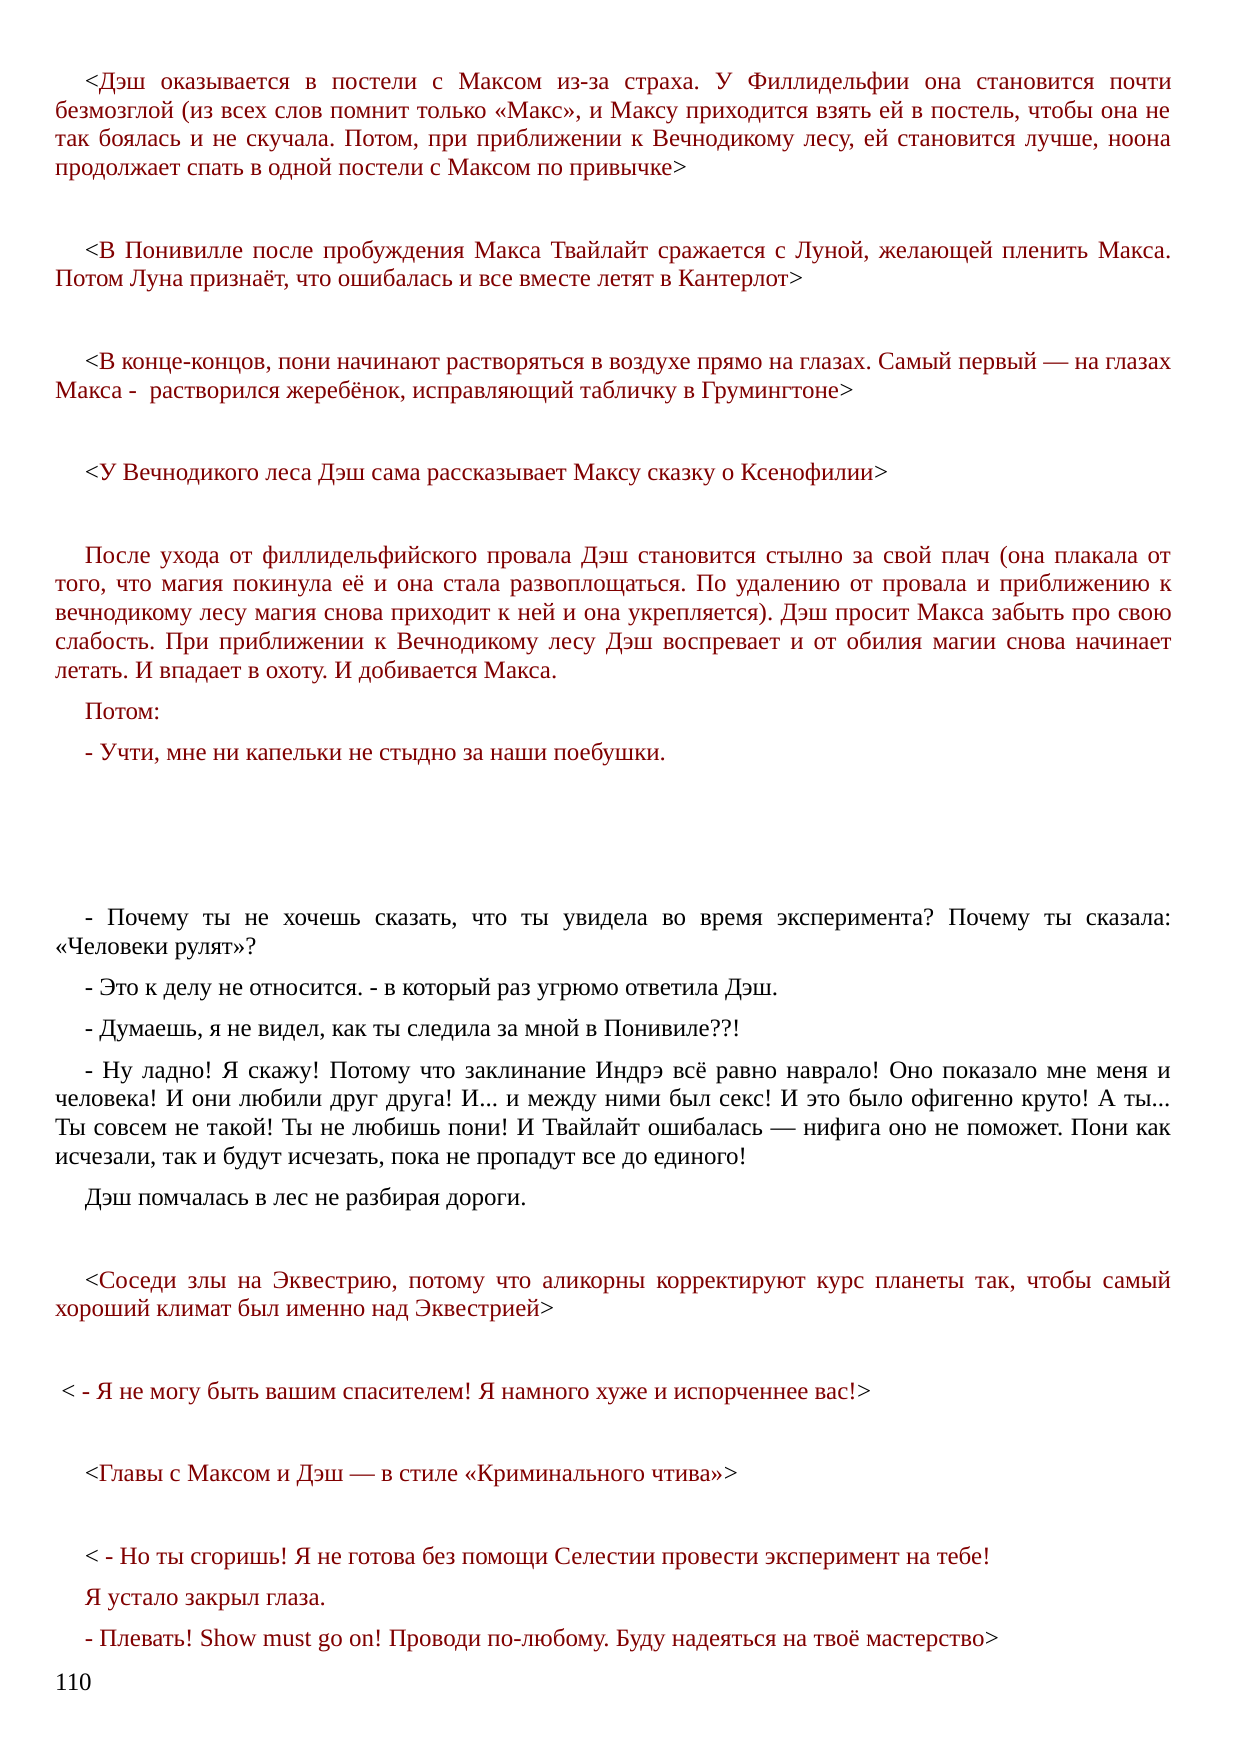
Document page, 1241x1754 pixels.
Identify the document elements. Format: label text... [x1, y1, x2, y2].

text Потом: [55, 696, 1173, 725]
text <В конце-концов, пони начинают растворяться в воздухе прямо на глазах. Самый первый — на глазах Макса - растворился жеребёнок, исправляющий табличку в Грумингтоне> [55, 346, 1173, 403]
text <В Понивилле после пробуждения Макса Твайлайт сражается с Луной, желающей пленить Макса. Потом Луна признаёт, что ошибалась и все вместе летят в Кантерлот> [55, 235, 1173, 292]
text <Соседи злы на Эквестрию, потому что аликорны корректируют курс планеты так, чтобы самый хороший климат был именно над Эквестрией> [55, 1265, 1173, 1322]
text Я устало закрыл глаза. [55, 1582, 1173, 1611]
text - Ну ладно! Я скажу! Потому что заклинание Индрэ всё равно наврало! Оно показало мне меня и человека! И они любили друг друга! И... и между ними был секс! И это было офигенно круто! А ты... Ты совсем не такой! Ты не любишь пони! И Твайлайт ошибалась — нифига оно не поможет. Пони как исчезали, так и будут исчезать, пока не пропадут все до единого! [55, 1055, 1173, 1170]
text <У Вечнодикого леса Дэш сама рассказывает Максу сказку о Ксенофилии> [55, 457, 1173, 486]
text - Учти, мне ни капельки не стыдно за наши поебушки. [55, 737, 1173, 766]
text < - Но ты сгоришь! Я не готова без помощи Селестии провести эксперимент на тебе! [55, 1541, 1173, 1570]
text < - Я не могу быть вашим спасителем! Я намного хуже и испорченнее вас!> [55, 1376, 1173, 1405]
text Дэш помчалась в лес не разбирая дороги. [55, 1182, 1173, 1211]
text - Почему ты не хочешь сказать, что ты увидела во время эксперимента? Почему ты сказала: «Человеки рулят»? [55, 902, 1173, 960]
text - Плевать! Show must go on! Проводи по-любому. Буду надеяться на твоё мастерство> [55, 1623, 1173, 1652]
text <Дэш оказывается в постели с Максом из-за страха. У Филлидельфии она становится почти безмозглой (из всех слов помнит только «Макс», и Максу приходится взять ей в постель, чтобы она не так боялась и не скучала. Потом, при приближении к Вечнодикому лесу, ей становится лучше, ноона продолжает спать в одной постели с Максом по привычке> [55, 66, 1173, 181]
text - Думаешь, я не видел, как ты следила за мной в Понивиле??! [55, 1013, 1173, 1042]
text После ухода от филлидельфийского провала Дэш становится стылно за свой плач (она плакала от того, что магия покинула её и она стала развоплощаться. По удалению от провала и приближению к вечнодикому лесу магия снова приходит к ней и она укрепляется). Дэш просит Макса забыть про свою слабость. При приближении к Вечнодикому лесу Дэш воспревает и от обилия магии снова начинает летать. И впадает в охоту. И добивается Макса. [55, 540, 1173, 683]
text - Это к делу не относится. - в который раз угрюмо ответила Дэш. [55, 972, 1173, 1001]
text <Главы с Максом и Дэш — в стиле «Криминального чтива»> [55, 1458, 1173, 1487]
